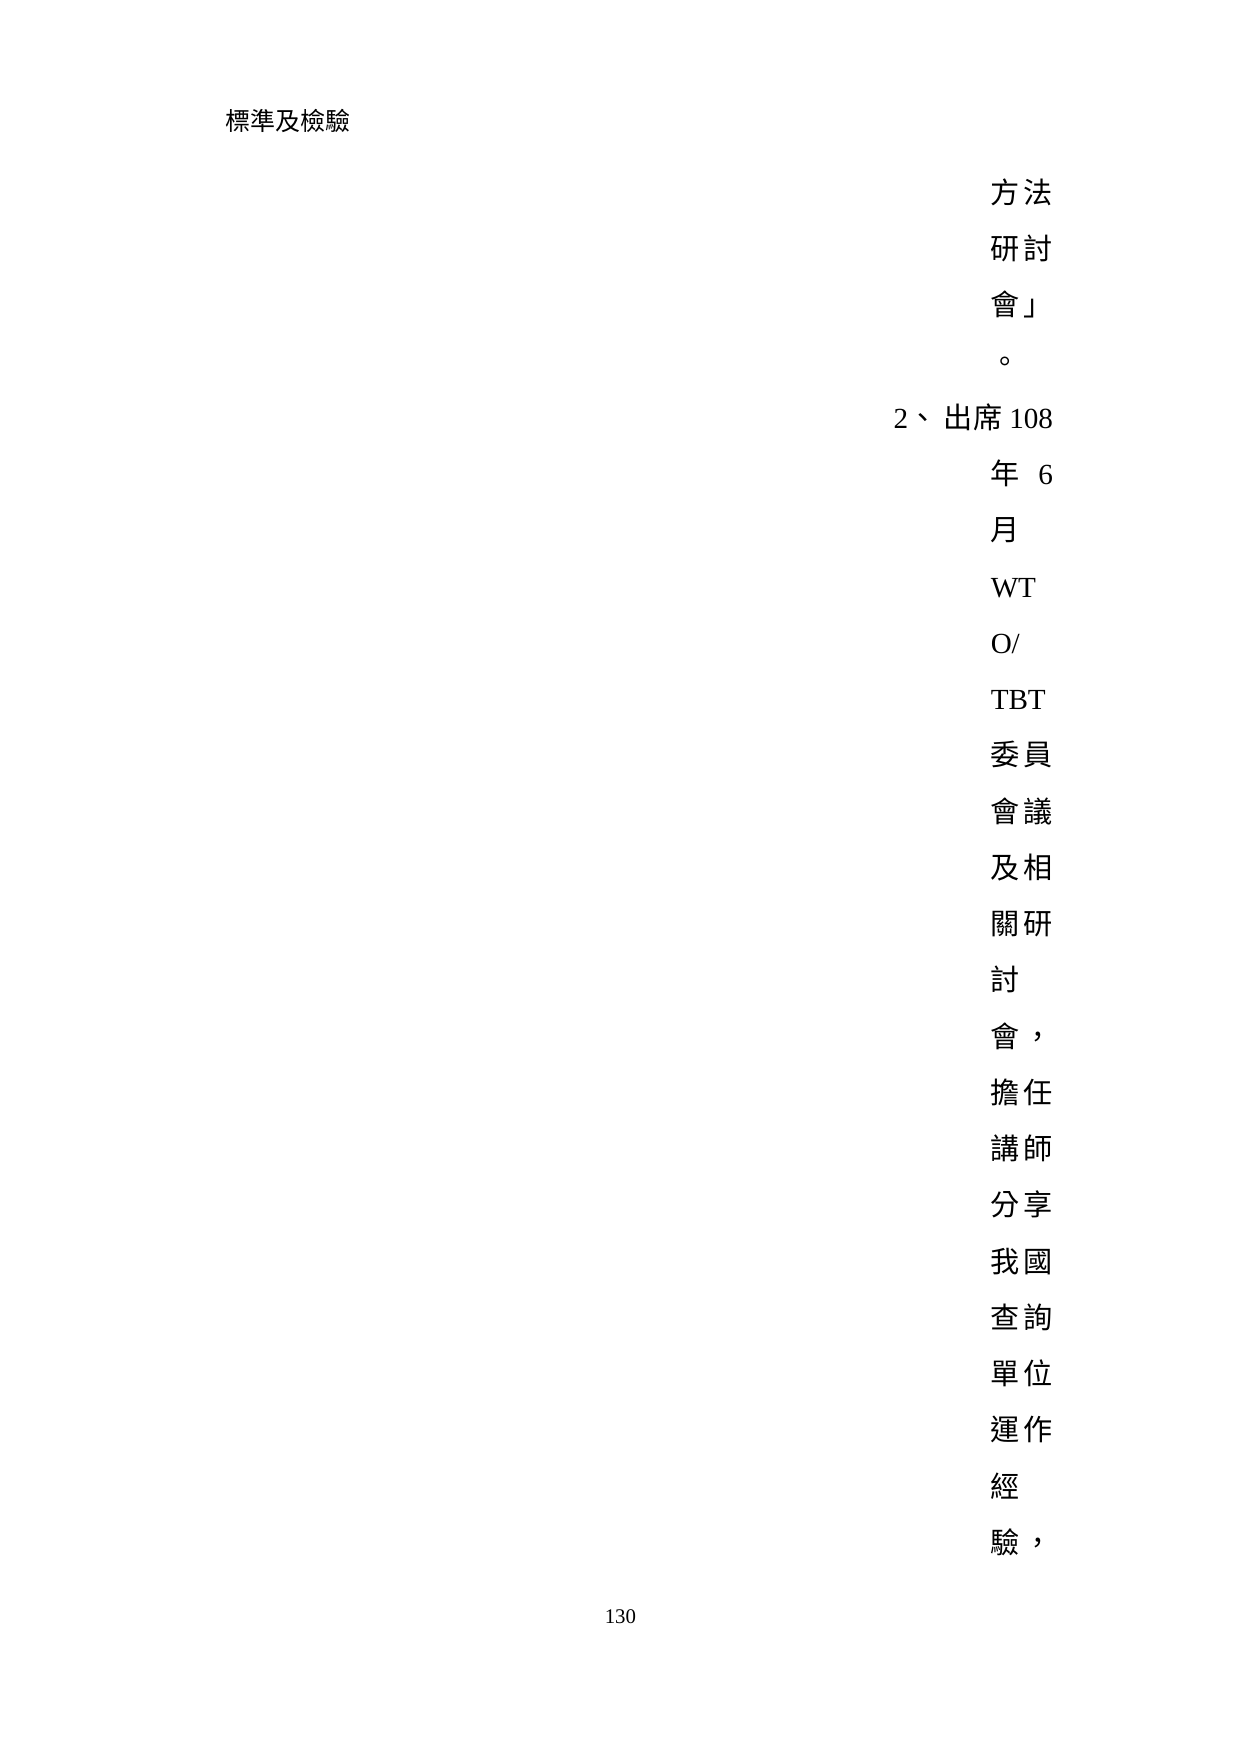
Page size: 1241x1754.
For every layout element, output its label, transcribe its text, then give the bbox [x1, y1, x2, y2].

list 方法研討會」。 [893, 158, 1053, 383]
list 出席108年6月WTO/TBT委員會議及相關研討會，擔任講師分享我國查詢單位運作經驗， [893, 383, 1053, 1564]
